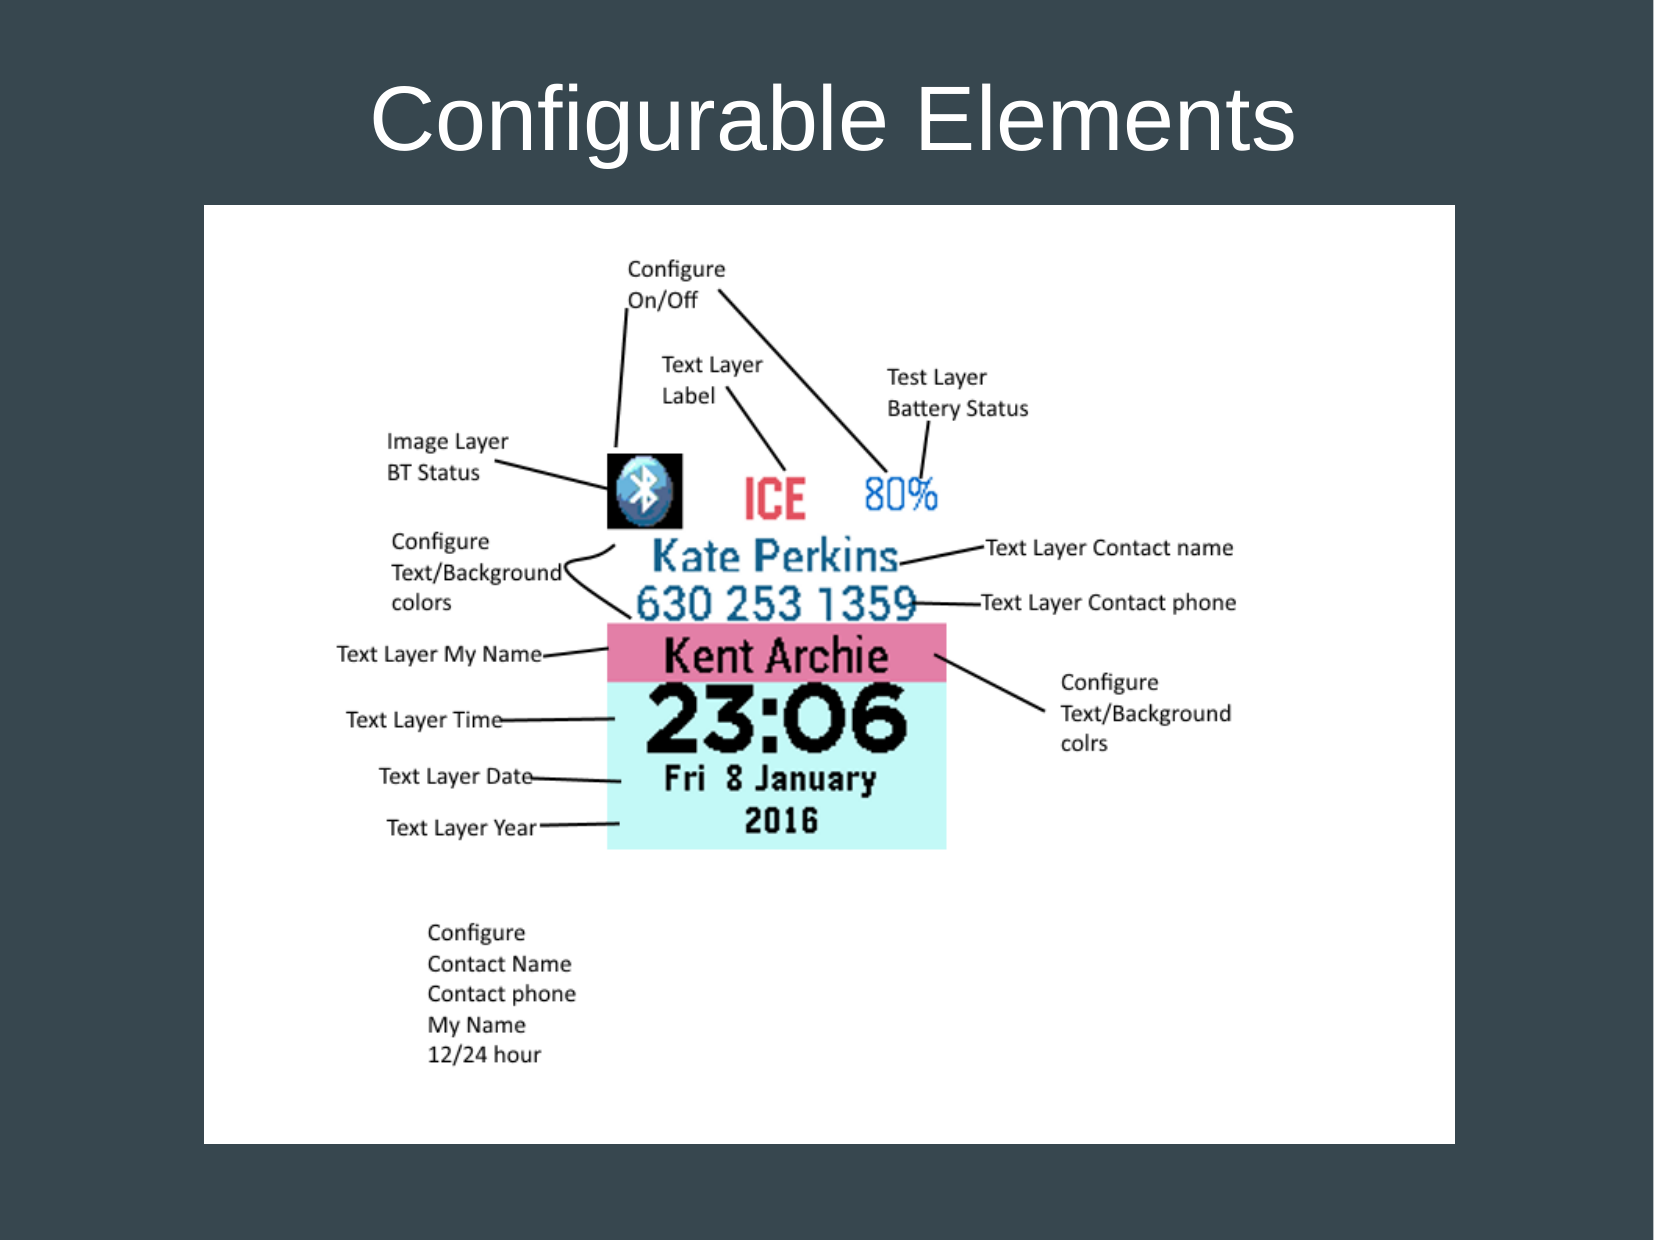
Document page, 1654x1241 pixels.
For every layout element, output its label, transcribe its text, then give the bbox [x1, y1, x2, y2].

text_box [555, 150, 1606, 1186]
picture [204, 205, 1455, 1144]
title Configurable Elements [90, 41, 1579, 196]
